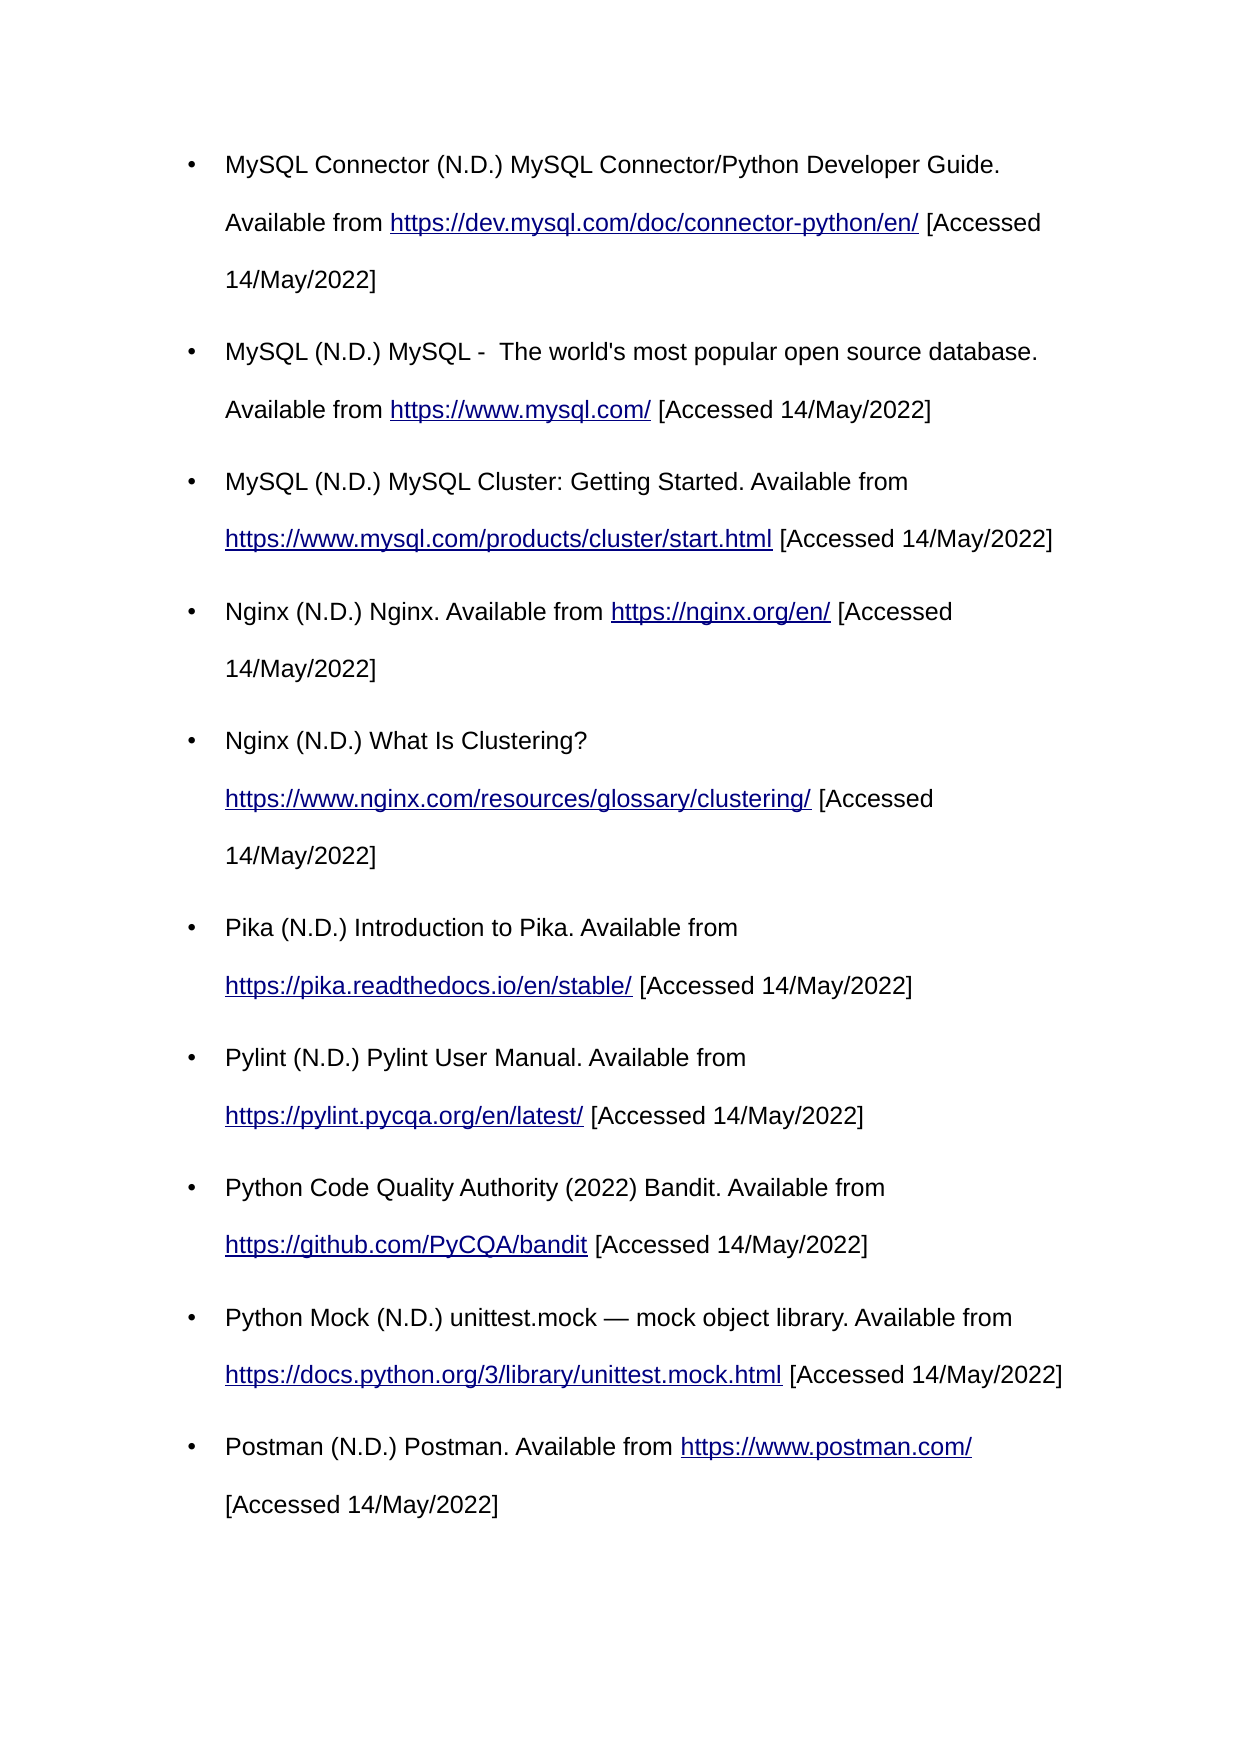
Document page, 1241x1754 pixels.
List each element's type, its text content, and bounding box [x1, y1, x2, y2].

list Nginx (N.D.) What Is Clustering? https://www.nginx.com/resources/glossary/clustering/ [Accessed 14/May/2022] [187, 726, 1091, 870]
list Pika (N.D.) Introduction to Pika. Available from https://pika.readthedocs.io/en/stable/ [Accessed 14/May/2022] [187, 913, 1091, 1000]
list Postman (N.D.) Postman. Available from https://www.postman.com/ [Accessed 14/May/2022] [187, 1432, 1091, 1518]
list Python Code Quality Authority (2022) Bandit. Available from https://github.com/PyCQA/bandit [Accessed 14/May/2022] [187, 1173, 1091, 1259]
list MySQL (N.D.) MySQL - The world's most popular open source database. Available from https://www.mysql.com/ [Accessed 14/May/2022] [187, 337, 1091, 423]
list MySQL Connector (N.D.) MySQL Connector/Python Developer Guide. Available from https://dev.mysql.com/doc/connector-python/en/ [Accessed 14/May/2022] [187, 150, 1091, 294]
list Nginx (N.D.) Nginx. Available from https://nginx.org/en/ [Accessed 14/May/2022] [187, 597, 1091, 683]
list Pylint (N.D.) Pylint User Manual. Available from https://pylint.pycqa.org/en/latest/ [Accessed 14/May/2022] [187, 1043, 1091, 1129]
list Python Mock (N.D.) unittest.mock — mock object library. Available from https://docs.python.org/3/library/unittest.mock.html [Accessed 14/May/2022] [187, 1302, 1091, 1389]
list MySQL (N.D.) MySQL Cluster: Getting Started. Available from https://www.mysql.com/products/cluster/start.html [Accessed 14/May/2022] [187, 467, 1091, 553]
